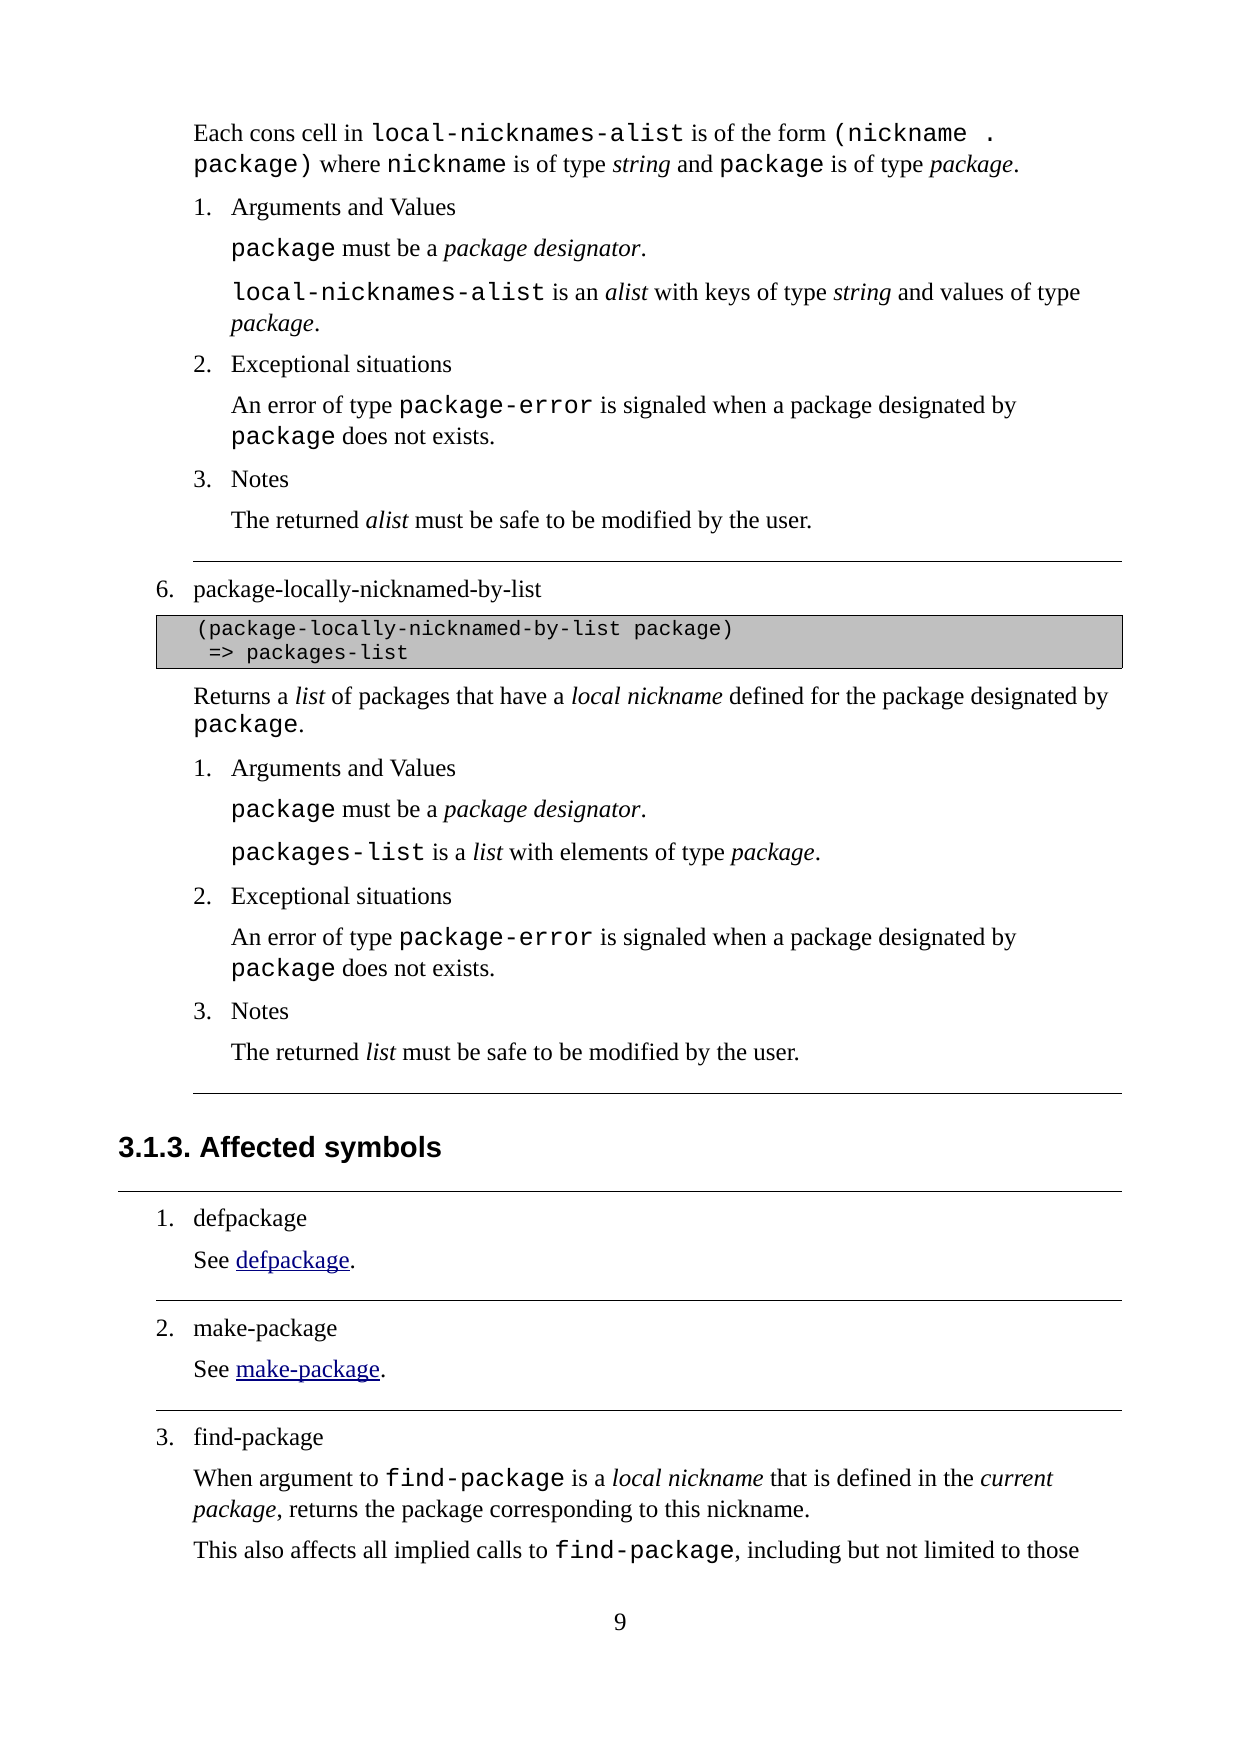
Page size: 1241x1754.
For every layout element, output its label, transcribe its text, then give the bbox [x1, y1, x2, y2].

list local-nicknames-alist is an alist with keys of type string and values of type package. [193, 277, 1122, 336]
list Arguments and Values [193, 753, 1122, 782]
list Notes [193, 464, 1122, 493]
list find-package [156, 1422, 1122, 1451]
list (package-locally-nicknamed-by-list package) [157, 616, 1122, 639]
list Notes [193, 996, 1122, 1025]
subtitle Affected symbols [118, 1131, 1122, 1164]
list package must be a package designator. [193, 794, 1122, 825]
list package-locally-nicknamed-by-list [156, 574, 1122, 602]
list The returned alist must be safe to be modified by the user. [193, 506, 1122, 534]
list Returns a list of packages that have a local nickname defined for the package designated by package. [156, 681, 1122, 740]
list make-package [156, 1313, 1122, 1342]
list Each cons cell in local-nicknames-alist is of the form (nickname . package) where nickname is of type string and package is of type package. [156, 118, 1122, 180]
list packages-list is a list with elements of type package. [193, 837, 1122, 868]
list See defpackage. [156, 1245, 1122, 1273]
list An error of type package-error is signaled when a package designated by package does not exists. [193, 390, 1122, 452]
list When argument to find-package is a local nickname that is defined in the current package, returns the package corresponding to this nickname. [156, 1463, 1122, 1523]
list The returned list must be safe to be modified by the user. [193, 1037, 1122, 1066]
list See make-package. [156, 1354, 1122, 1383]
list Exceptional situations [193, 881, 1122, 909]
list => packages-list [157, 639, 1122, 668]
list package must be a package designator. [193, 233, 1122, 264]
list This also affects all implied calls to find-package, including but not limited to those [156, 1536, 1122, 1566]
list An error of type package-error is signaled when a package designated by package does not exists. [193, 922, 1122, 984]
list Arguments and Values [193, 192, 1122, 221]
list Exceptional situations [193, 349, 1122, 378]
list defpackage [156, 1203, 1122, 1232]
